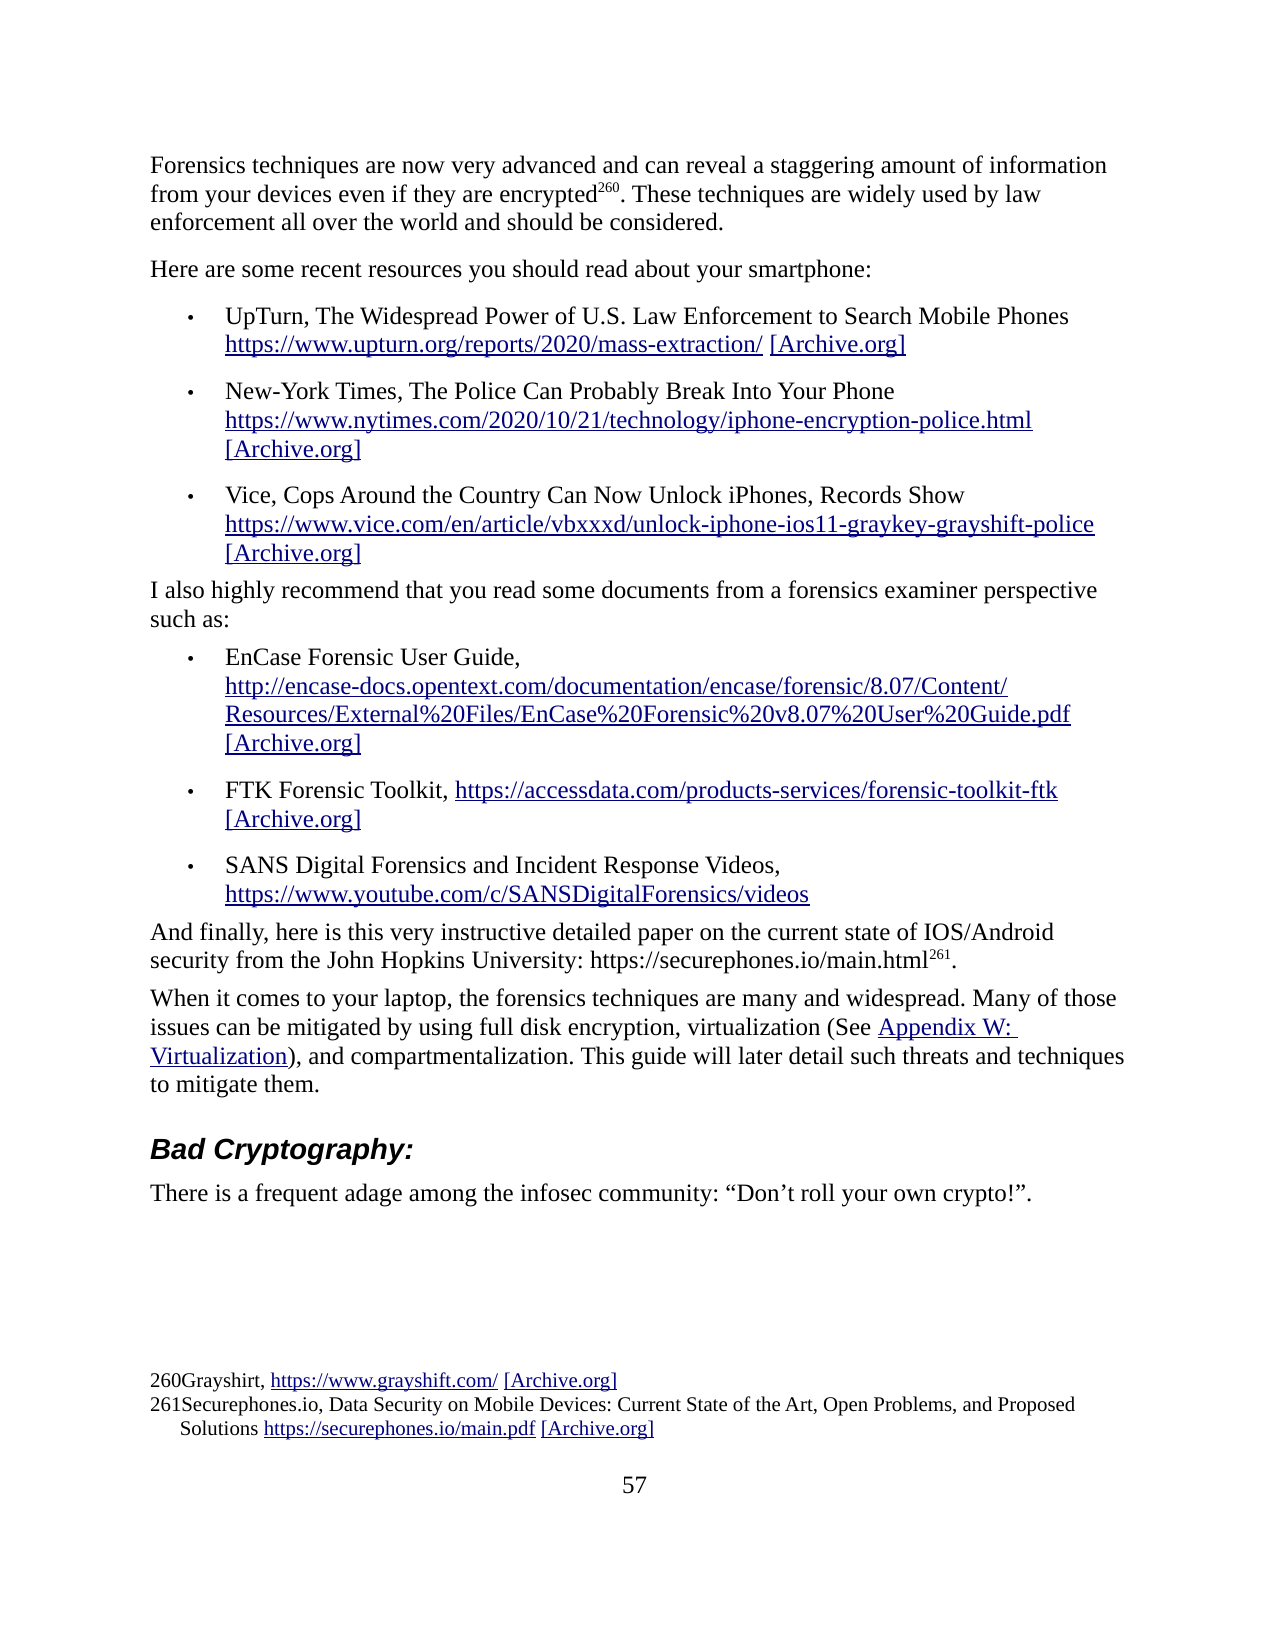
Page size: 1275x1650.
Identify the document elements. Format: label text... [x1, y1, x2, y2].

text There is a frequent adage among the infosec community: “Don’t roll your own crypto!”. [150, 1178, 1125, 1207]
text I also highly recommend that you read some documents from a forensics examiner perspective such as: [150, 576, 1125, 633]
list UpTurn, The Widespread Power of U.S. Law Enforcement to Search Mobile Phones https://www.upturn.org/reports/2020/mass-extraction/ [Archive.org] [187, 301, 1125, 358]
text Grayshirt, https://www.grayshift.com/ [Archive.org] [150, 1368, 1125, 1392]
text Forensics techniques are now very advanced and can reveal a staggering amount of information from your devices even if they are encrypted. These techniques are widely used by law enforcement all over the world and should be considered. [150, 150, 1125, 236]
text And finally, here is this very instructive detailed paper on the current state of IOS/Android security from the John Hopkins University: https://securephones.io/main.html. [150, 917, 1125, 974]
text When it comes to your laptop, the forensics techniques are many and widespread. Many of those issues can be mitigated by using full disk encryption, virtualization (See Appendix W: Virtualization), and compartmentalization. This guide will later detail such threats and techniques to mitigate them. [150, 983, 1125, 1098]
list FTK Forensic Toolkit, https://accessdata.com/products-services/forensic-toolkit-ftk [Archive.org] [187, 775, 1125, 832]
list New-York Times, The Police Can Probably Break Into Your Phone https://www.nytimes.com/2020/10/21/technology/iphone-encryption-police.html [Archive.org] [187, 376, 1125, 462]
list EnCase Forensic User Guide, http://encase-docs.opentext.com/documentation/encase/forensic/8.07/Content/Resources/External%20Files/EnCase%20Forensic%20v8.07%20User%20Guide.pdf [Archive.org] [187, 642, 1125, 757]
text Here are some recent resources you should read about your smartphone: [150, 254, 1125, 283]
subtitle Bad Cryptography: [150, 1132, 1125, 1166]
list Vice, Cops Around the Country Can Now Unlock iPhones, Records Show https://www.vice.com/en/article/vbxxxd/unlock-iphone-ios11-graykey-grayshift-police [Archive.org] [187, 480, 1125, 567]
text Securephones.io, Data Security on Mobile Devices: Current State of the Art, Open Problems, and Proposed Solutions https://securephones.io/main.pdf [Archive.org] [150, 1392, 1125, 1440]
list SANS Digital Forensics and Incident Response Videos, https://www.youtube.com/c/SANSDigitalForensics/videos [187, 850, 1125, 908]
